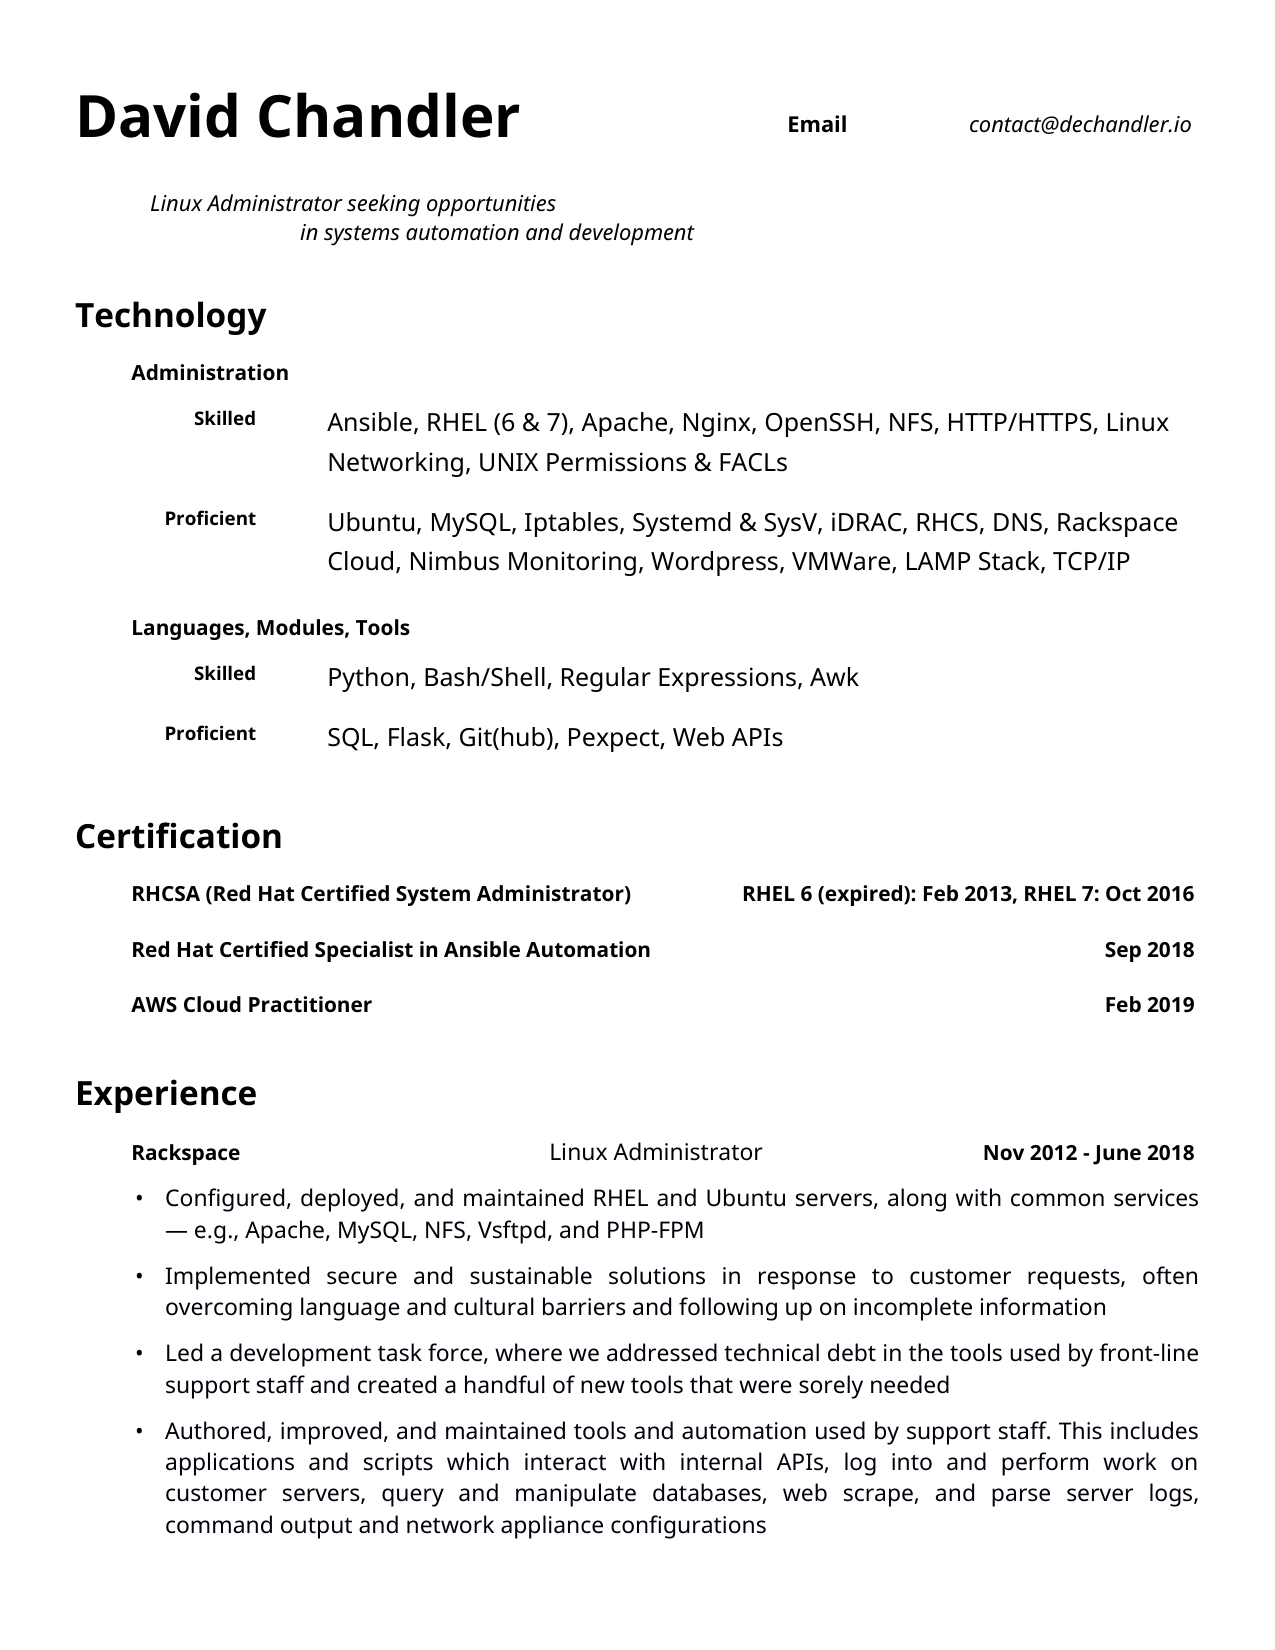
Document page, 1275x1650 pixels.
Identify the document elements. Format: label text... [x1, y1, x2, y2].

list Authored, improved, and maintained tools and automation used by support staff. This includes applications and scripts which interact with internal APIs, log into and perform work on customer servers, query and manipulate databases, web scrape, and parse server logs, command output and network appliance configurations [135, 1415, 1200, 1540]
text Experience [75, 1070, 1200, 1115]
text Certification [75, 813, 1200, 858]
list Implemented secure and sustainable solutions in response to customer requests, often overcoming language and cultural barriers and following up on incomplete information [135, 1260, 1200, 1322]
table_cell Email [750, 104, 853, 145]
text AWS Cloud Practitioner Feb 2019 [131, 990, 1200, 1019]
text Languages, Modules, Tools [131, 613, 1200, 641]
text RHCSA (Red Hat Certified System Administrator) RHEL 6 (expired): Feb 2013, RHEL 7: Oct 2016 [131, 879, 1200, 908]
text Python, Bash/Shell, Regular Expressions, Awk [327, 659, 1200, 693]
list Configured, deployed, and maintained RHEL and Ubuntu servers, along with common services — e.g., Apache, MySQL, NFS, Vsftpd, and PHP-FPM [135, 1182, 1200, 1245]
text Ansible, RHEL (6 & 7), Apache, Nginx, OpenSSH, NFS, HTTP/HTTPS, Linux Networking, UNIX Permissions & FACLs [327, 405, 1200, 478]
list Led a development task force, where we addressed technical debt in the tools used by front-line support staff and created a handful of new tools that were sorely needed [135, 1337, 1200, 1400]
text Proficient [75, 498, 262, 532]
text Skilled [75, 653, 262, 687]
text Administration [131, 358, 1200, 387]
text Ubuntu, MySQL, Iptables, Systemd & SysV, iDRAC, RHCS, DNS, Rackspace Cloud, Nimbus Monitoring, Wordpress, VMWare, LAMP Stack, TCP/IP [327, 504, 1200, 578]
text Rackspace Linux Administrator Nov 2012 - June 2018 [131, 1136, 1200, 1167]
text Red Hat Certified Specialist in Ansible Automation Sep 2018 [131, 935, 1200, 963]
text Linux Administrator seeking opportunities in systems automation and development [150, 187, 750, 247]
text Technology [75, 292, 1200, 337]
text Skilled [75, 399, 262, 433]
text David Chandler [75, 75, 750, 154]
text Proficient [75, 713, 262, 748]
text SQL, Flask, Git(hub), Pexpect, Web APIs [327, 719, 1200, 754]
table_cell contact@dechandler.io [853, 104, 1200, 145]
